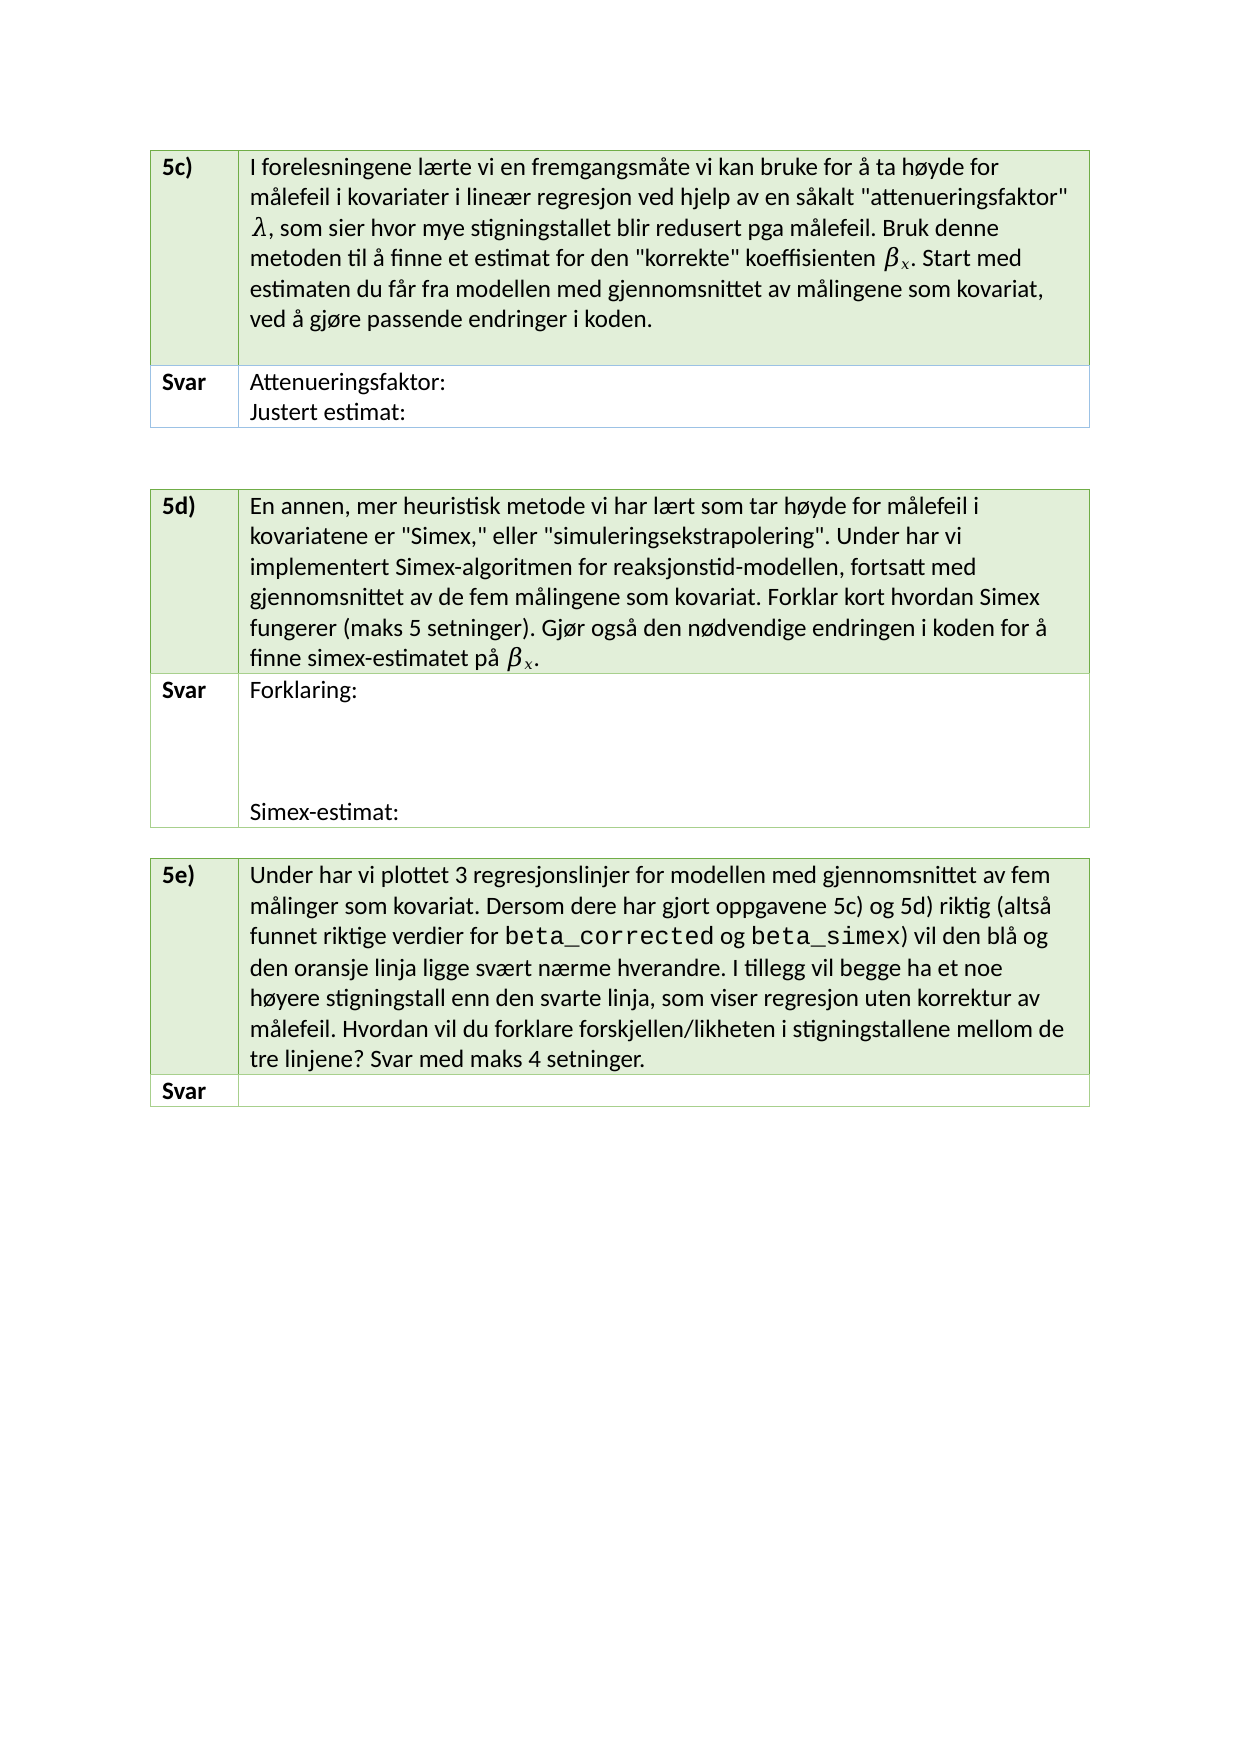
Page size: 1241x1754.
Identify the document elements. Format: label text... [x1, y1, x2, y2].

table_header Under har vi plottet 3 regresjonslinjer for modellen med gjennomsnittet av fem målinger som kovariat. Dersom dere har gjort oppgavene 5c) og 5d) riktig (altså funnet riktige verdier for beta_corrected og beta_simex) vil den blå og den oransje linja ligge svært nærme hverandre. I tillegg vil begge ha et noe høyere stigningstall enn den svarte linja, som viser regresjon uten korrektur av målefeil. Hvordan vil du forklare forskjellen/likheten i stigningstallene mellom de tre linjene? Svar med maks 4 setninger. [239, 859, 1089, 1074]
table_cell Svar [151, 674, 238, 827]
table_header 5d) [151, 490, 238, 673]
table_cell Svar [151, 1075, 238, 1106]
table_cell [239, 1075, 1089, 1106]
table_header I forelesningene lærte vi en fremgangsmåte vi kan bruke for å ta høyde for målefeil i kovariater i lineær regresjon ved hjelp av en såkalt "attenueringsfaktor" 𝜆, som sier hvor mye stigningstallet blir redusert pga målefeil. Bruk denne metoden til å finne et estimat for den "korrekte" koeffisienten 𝛽𝑥. Start med estimaten du får fra modellen med gjennomsnittet av målingene som kovariat, ved å gjøre passende endringer i koden. [239, 151, 1089, 365]
table_cell Svar [151, 366, 238, 427]
table_cell Forklaring: Simex-estimat: [239, 674, 1089, 827]
table_cell Attenueringsfaktor: Justert estimat: [239, 366, 1089, 427]
table_header En annen, mer heuristisk metode vi har lært som tar høyde for målefeil i kovariatene er "Simex," eller "simuleringsekstrapolering". Under har vi implementert Simex-algoritmen for reaksjonstid-modellen, fortsatt med gjennomsnittet av de fem målingene som kovariat. Forklar kort hvordan Simex fungerer (maks 5 setninger). Gjør også den nødvendige endringen i koden for å finne simex-estimatet på 𝛽𝑥. [239, 490, 1089, 673]
table_header 5c) [151, 151, 238, 365]
table_header 5e) [151, 859, 238, 1074]
